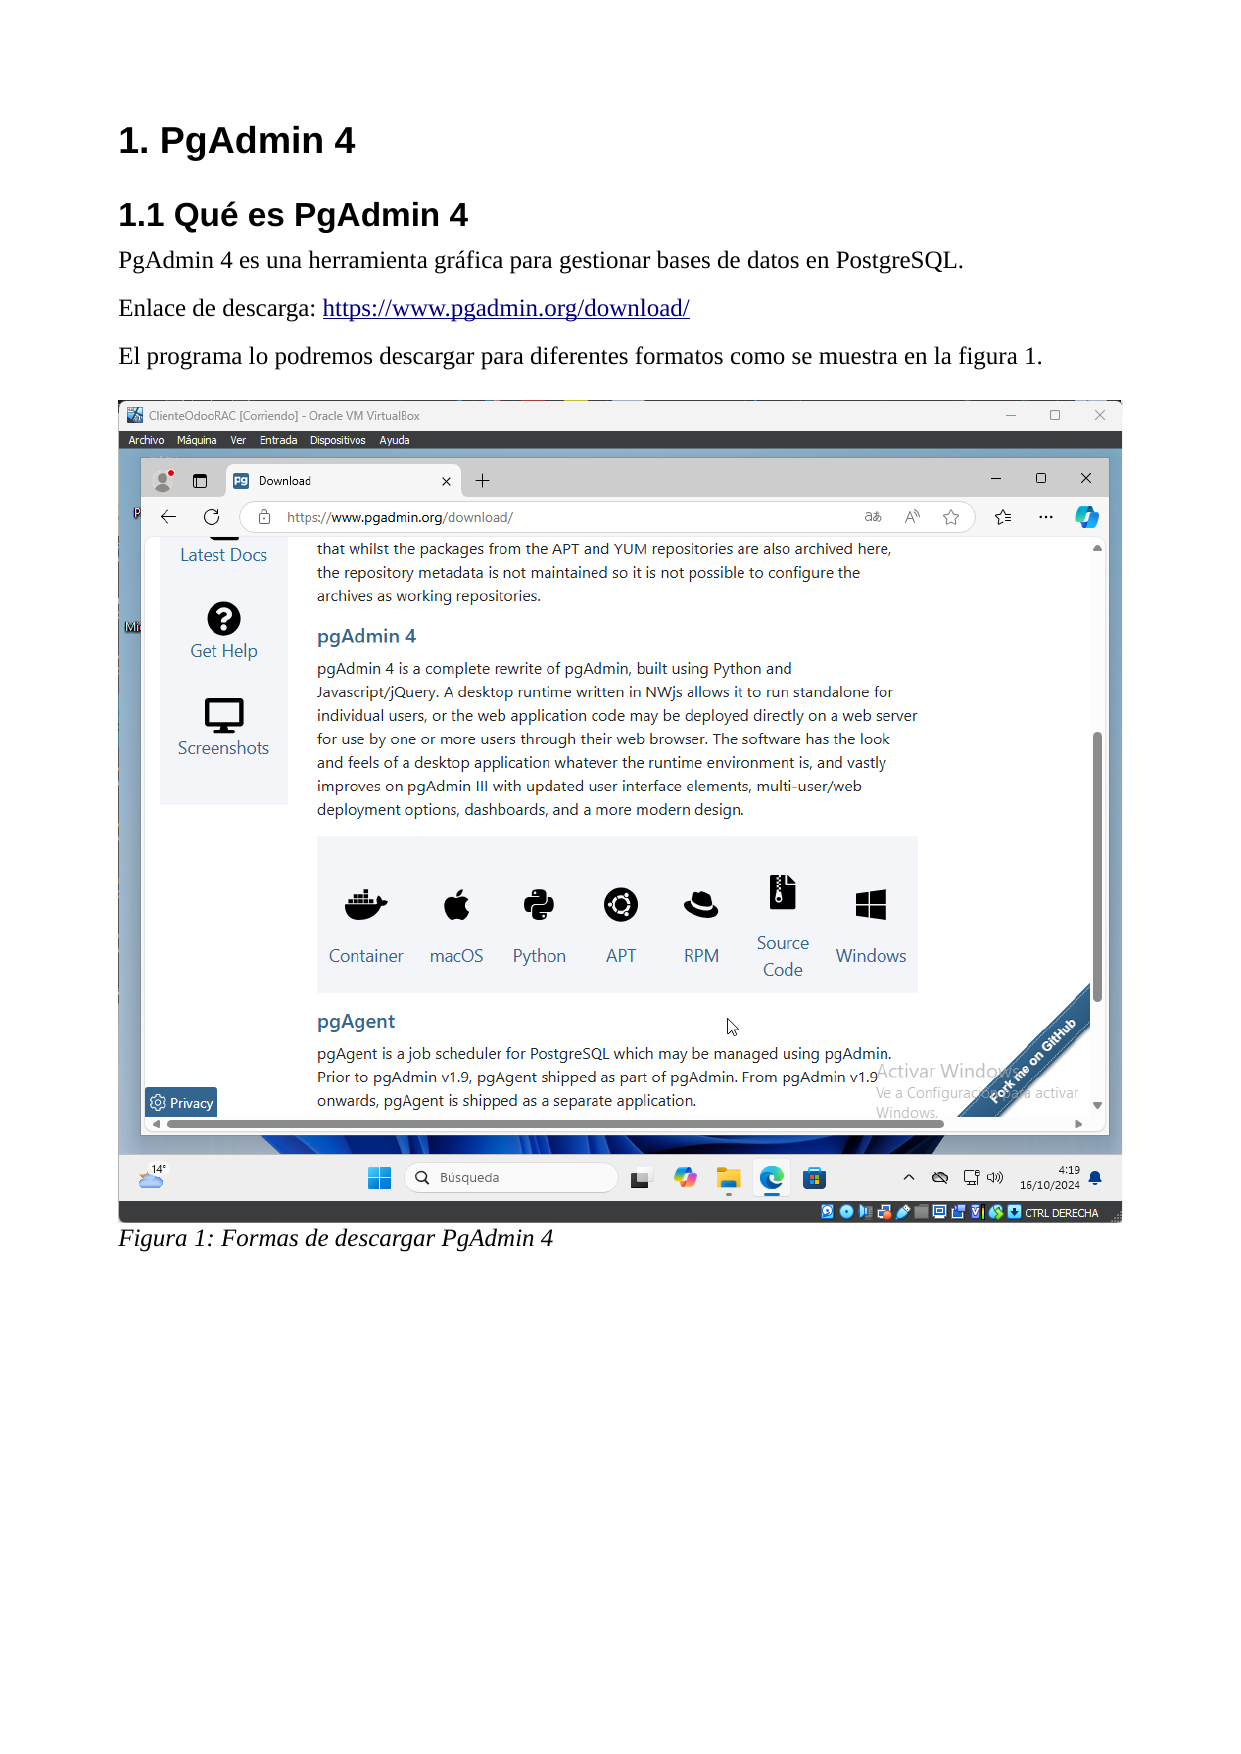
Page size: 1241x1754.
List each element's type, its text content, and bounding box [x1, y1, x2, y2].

subtitle 1.1 Qué es PgAdmin 4 [118, 194, 1122, 233]
text Figura 1: Formas de descargar PgAdmin 4 [118, 1223, 1122, 1251]
text PgAdmin 4 es una herramienta gráfica para gestionar bases de datos en PostgreSQL. [118, 246, 1122, 274]
text Enlace de descarga: https://www.pgadmin.org/download/ [118, 293, 1122, 322]
picture [118, 400, 1123, 1223]
text El programa lo podremos descargar para diferentes formatos como se muestra en la figura 1. [118, 341, 1122, 369]
subtitle 1. PgAdmin 4 [118, 118, 1122, 161]
